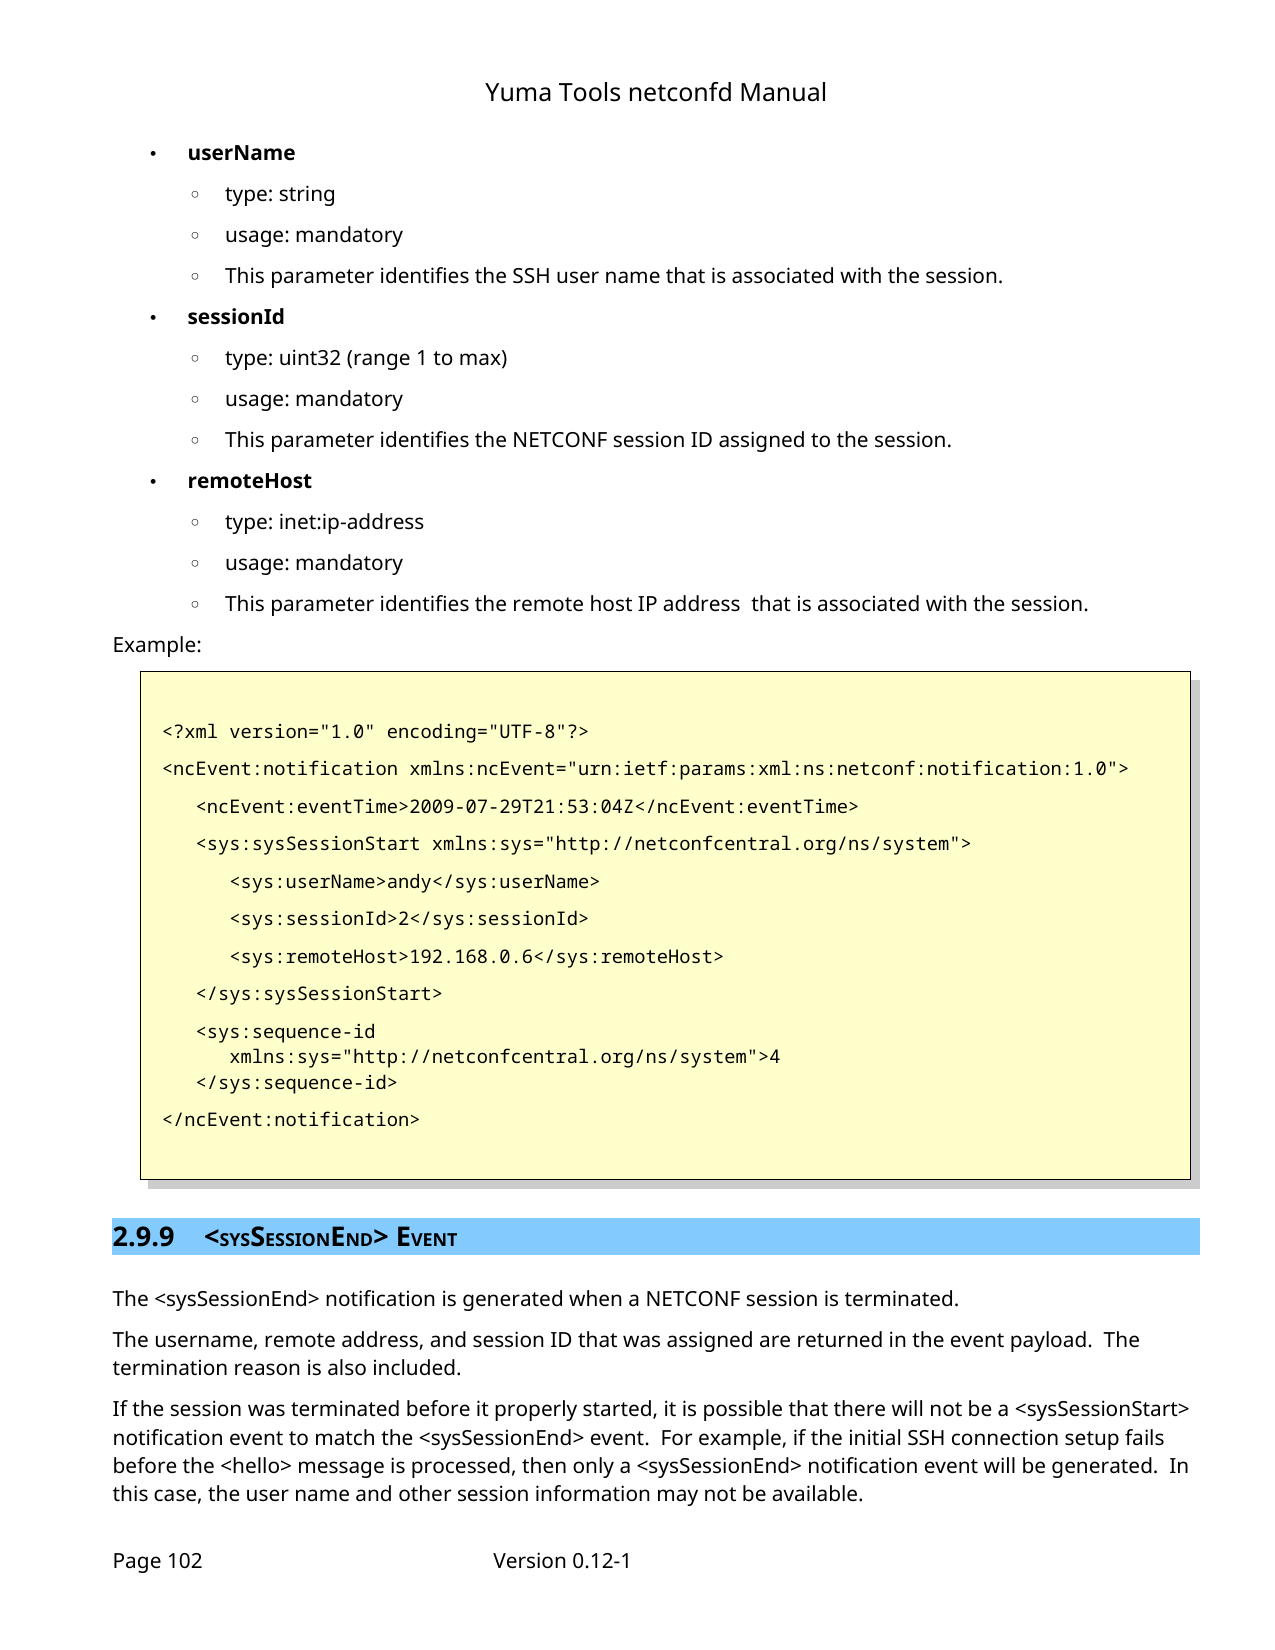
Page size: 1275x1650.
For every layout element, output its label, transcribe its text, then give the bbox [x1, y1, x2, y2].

text Example: [112, 630, 1200, 658]
list usage: mandatory [187, 220, 1200, 249]
text <ncEvent:notification xmlns:ncEvent="urn:ietf:params:xml:ns:netconf:notification:1.0"> [141, 746, 1190, 781]
list type: inet:ip-address [187, 507, 1200, 535]
list userName [150, 138, 1200, 167]
text </sys:sysSessionStart> [141, 971, 1190, 1006]
text <sys:sysSessionStart xmlns:sys="http://netconfcentral.org/ns/system"> [141, 821, 1190, 856]
list This parameter identifies the remote host IP address that is associated with the session. [187, 589, 1200, 617]
list remoteHost [150, 466, 1200, 494]
list usage: mandatory [187, 384, 1200, 413]
text <sys:userName>andy</sys:userName> [141, 858, 1190, 894]
subtitle <sysSessionEnd> Event [112, 1218, 1200, 1255]
list type: uint32 (range 1 to max) [187, 343, 1200, 372]
text <?xml version="1.0" encoding="UTF-8"?> [141, 708, 1190, 744]
text <sys:sequence-id xmlns:sys="http://netconfcentral.org/ns/system">4 </sys:sequence-id> [141, 1008, 1190, 1095]
list This parameter identifies the NETCONF session ID assigned to the session. [187, 425, 1200, 453]
list sessionId [150, 302, 1200, 331]
text If the session was terminated before it properly started, it is possible that there will not be a <sysSessionStart> notification event to match the <sysSessionEnd> event. For example, if the initial SSH connection setup fails before the <hello> message is processed, then only a <sysSessionEnd> notification event will be generated. In this case, the user name and other session information may not be available. [112, 1394, 1200, 1508]
list usage: mandatory [187, 548, 1200, 576]
list This parameter identifies the SSH user name that is associated with the session. [187, 261, 1200, 290]
text <sys:sessionId>2</sys:sessionId> [141, 896, 1190, 931]
text The username, remote address, and session ID that was assigned are returned in the event payload. The termination reason is also included. [112, 1325, 1200, 1382]
text <sys:remoteHost>192.168.0.6</sys:remoteHost> [141, 933, 1190, 969]
list type: string [187, 179, 1200, 208]
text <ncEvent:eventTime>2009-07-29T21:53:04Z</ncEvent:eventTime> [141, 783, 1190, 819]
text The <sysSessionEnd> notification is generated when a NETCONF session is terminated. [112, 1284, 1200, 1312]
text </ncEvent:notification> [141, 1097, 1190, 1132]
